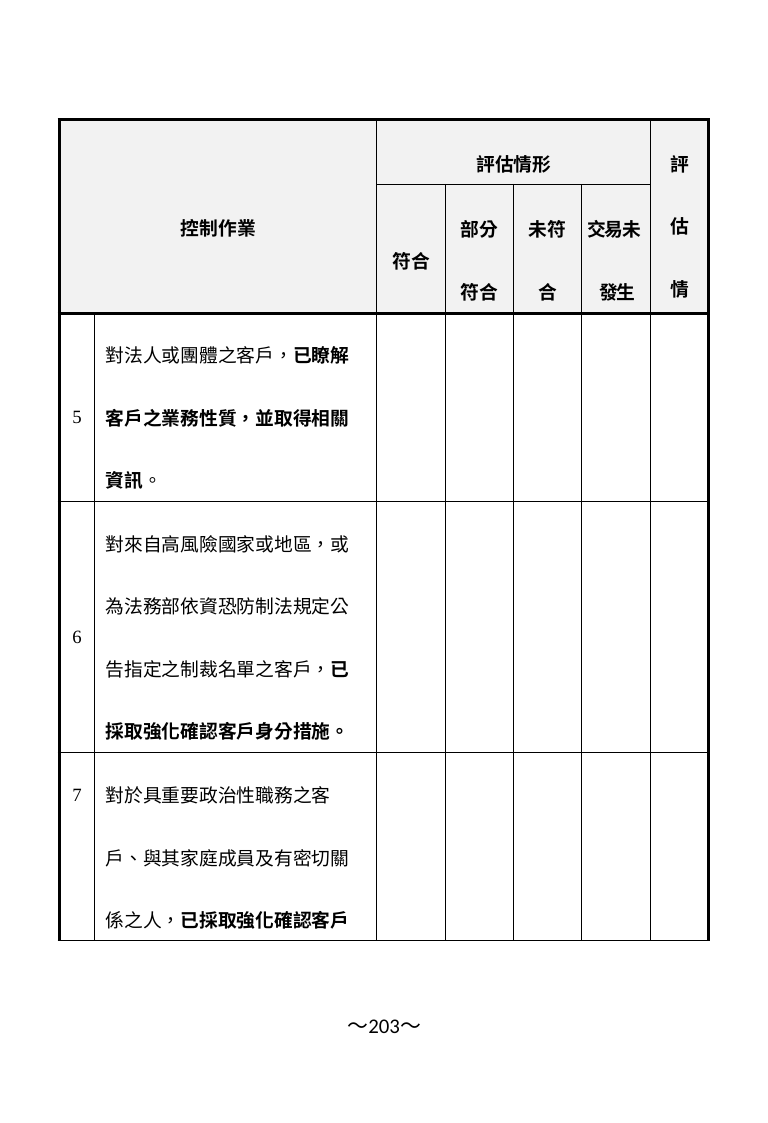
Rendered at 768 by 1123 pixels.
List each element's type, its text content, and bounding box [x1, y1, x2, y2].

table_cell [446, 315, 513, 501]
table_cell [377, 502, 445, 752]
table_cell 部分符合 [446, 185, 513, 312]
table_header 控制作業 [61, 121, 376, 312]
table_header 評估情形說明 [651, 121, 707, 312]
table_cell [651, 315, 707, 501]
table_cell 未符合 [514, 185, 581, 312]
table_cell 6 [61, 502, 94, 752]
table_cell 交易未發生 [582, 185, 650, 312]
table_header 評估情形 [377, 121, 650, 184]
table_cell 對來自高風險國家或地區，或為法務部依資恐防制法規定公告指定之制裁名單之客戶，已採取強化確認客戶身分措施。 [95, 502, 376, 752]
table_cell [651, 502, 707, 752]
table_cell 5 [61, 315, 94, 501]
table_cell [377, 315, 445, 501]
table_cell 符合 [377, 185, 445, 312]
table_cell [582, 315, 650, 501]
table_cell [582, 502, 650, 752]
table_cell [514, 502, 581, 752]
table_cell [651, 753, 707, 940]
table_cell [446, 753, 513, 940]
table_cell [582, 753, 650, 940]
table_cell 7 [61, 753, 94, 940]
table_cell [446, 502, 513, 752]
table_cell [377, 753, 445, 940]
table_cell [514, 753, 581, 940]
table_cell 對法人或團體之客戶，已瞭解客戶之業務性質，並取得相關資訊。 [95, 315, 376, 501]
table_cell [514, 315, 581, 501]
table_cell 對於具重要政治性職務之客戶、與其家庭成員及有密切關係之人，已採取強化確認客戶 [95, 753, 376, 940]
